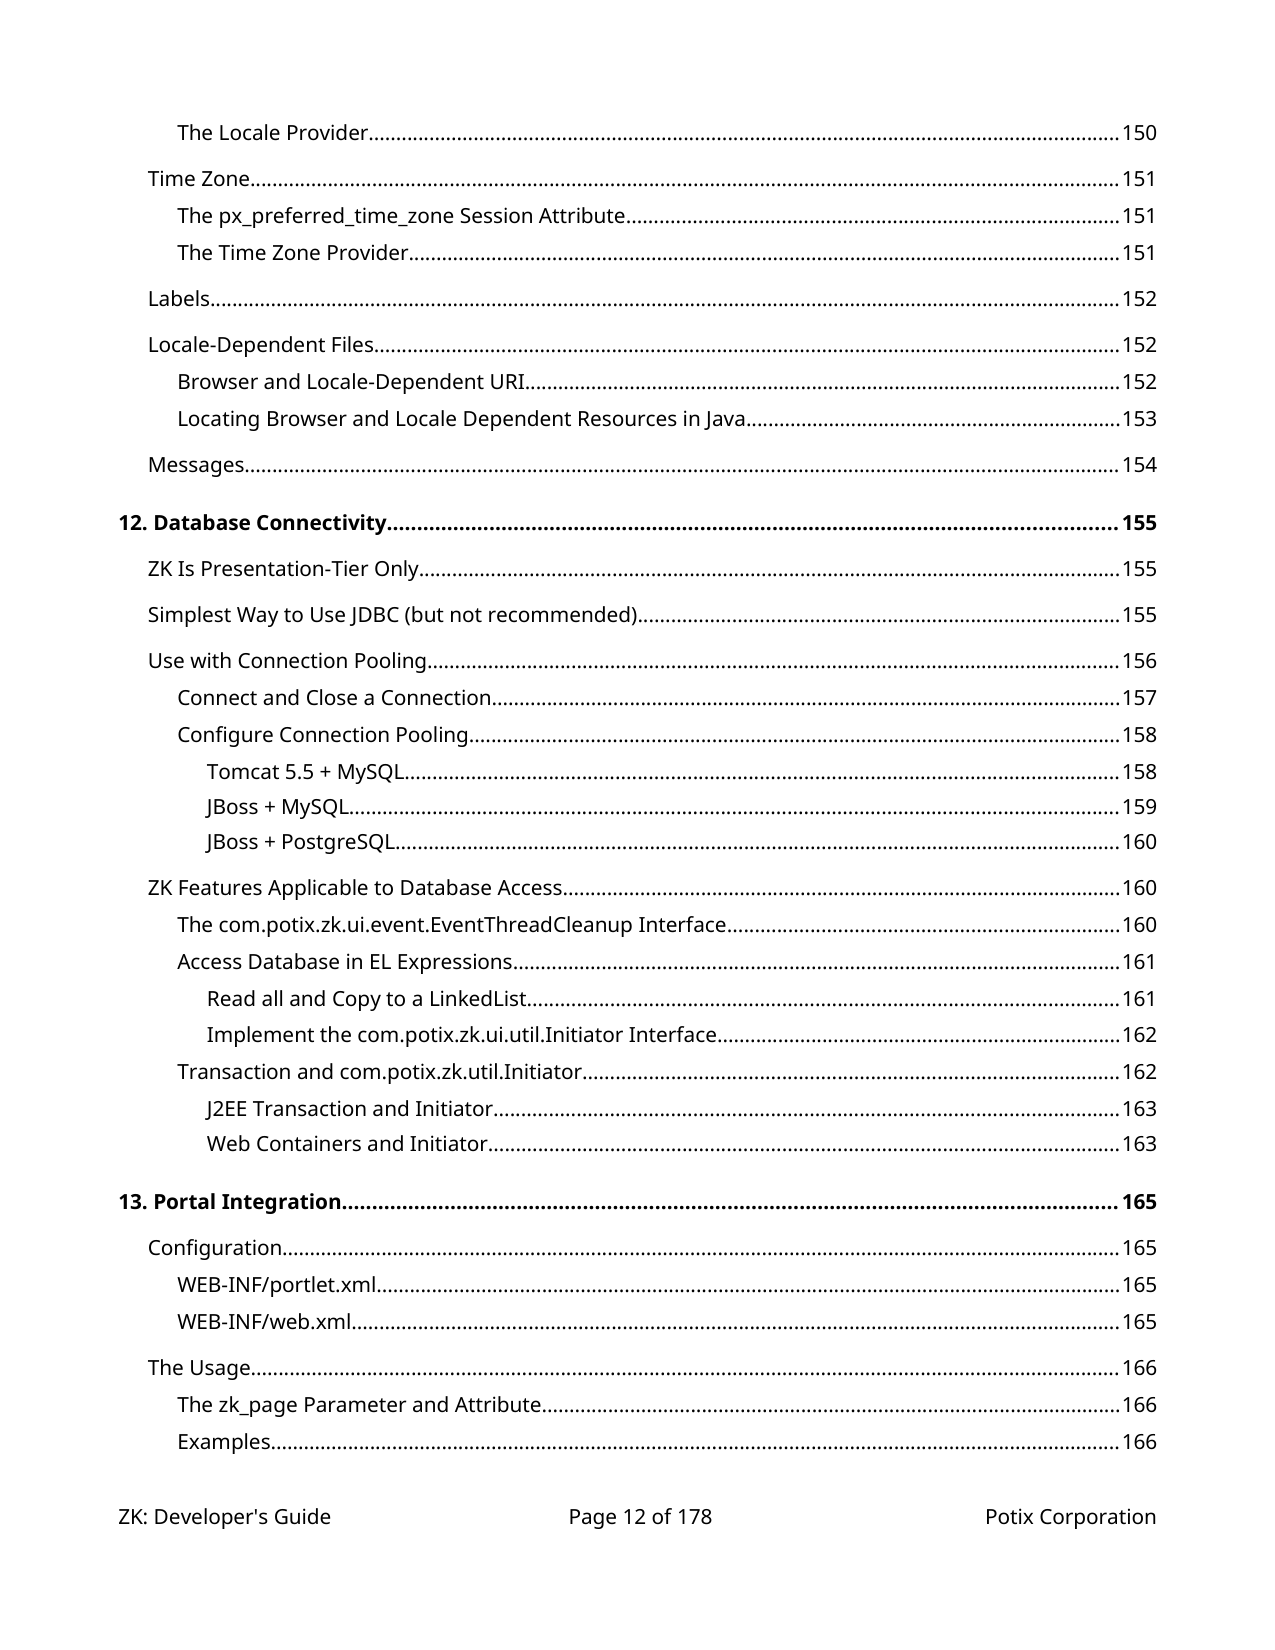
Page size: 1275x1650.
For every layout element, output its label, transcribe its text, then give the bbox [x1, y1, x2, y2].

text J2EE Transaction and Initiator 163 [207, 1094, 1157, 1122]
text Labels 152 [148, 284, 1157, 312]
text Transaction and com.potix.zk.util.Initiator 162 [177, 1057, 1157, 1085]
text Web Containers and Initiator 163 [207, 1129, 1157, 1157]
text Simplest Way to Use JDBC (but not recommended) 155 [148, 600, 1157, 628]
text Tomcat 5.5 + MySQL 158 [207, 757, 1157, 785]
text 13. Portal Integration 165 [118, 1187, 1157, 1215]
text Implement the com.potix.zk.ui.util.Initiator Interface 162 [207, 1020, 1157, 1048]
text 12. Database Connectivity 155 [118, 508, 1157, 536]
text Use with Connection Pooling 156 [148, 646, 1157, 674]
text Configure Connection Pooling 158 [177, 720, 1157, 748]
text ZK Is Presentation-Tier Only 155 [148, 554, 1157, 582]
text Browser and Locale-Dependent URI 152 [177, 367, 1157, 395]
text The Locale Provider 150 [177, 118, 1157, 146]
text The Usage 166 [148, 1353, 1157, 1381]
text Configuration 165 [148, 1233, 1157, 1261]
text JBoss + MySQL 159 [207, 792, 1157, 820]
text Locating Browser and Locale Dependent Resources in Java 153 [177, 404, 1157, 432]
text Examples 166 [177, 1427, 1157, 1455]
text Messages 154 [148, 450, 1157, 478]
text WEB-INF/web.xml 165 [177, 1307, 1157, 1335]
text Read all and Copy to a LinkedList 161 [207, 984, 1157, 1013]
text WEB-INF/portlet.xml 165 [177, 1270, 1157, 1298]
text The zk_page Parameter and Attribute 166 [177, 1390, 1157, 1418]
text Access Database in EL Expressions 161 [177, 947, 1157, 976]
text The com.potix.zk.ui.event.EventThreadCleanup Interface 160 [177, 910, 1157, 939]
text Time Zone 151 [148, 164, 1157, 192]
text Connect and Close a Connection 157 [177, 683, 1157, 711]
text Locale-Dependent Files 152 [148, 330, 1157, 358]
text The px_preferred_time_zone Session Attribute 151 [177, 201, 1157, 229]
text ZK Features Applicable to Database Access 160 [148, 873, 1157, 902]
text The Time Zone Provider 151 [177, 238, 1157, 266]
text JBoss + PostgreSQL 160 [207, 827, 1157, 856]
